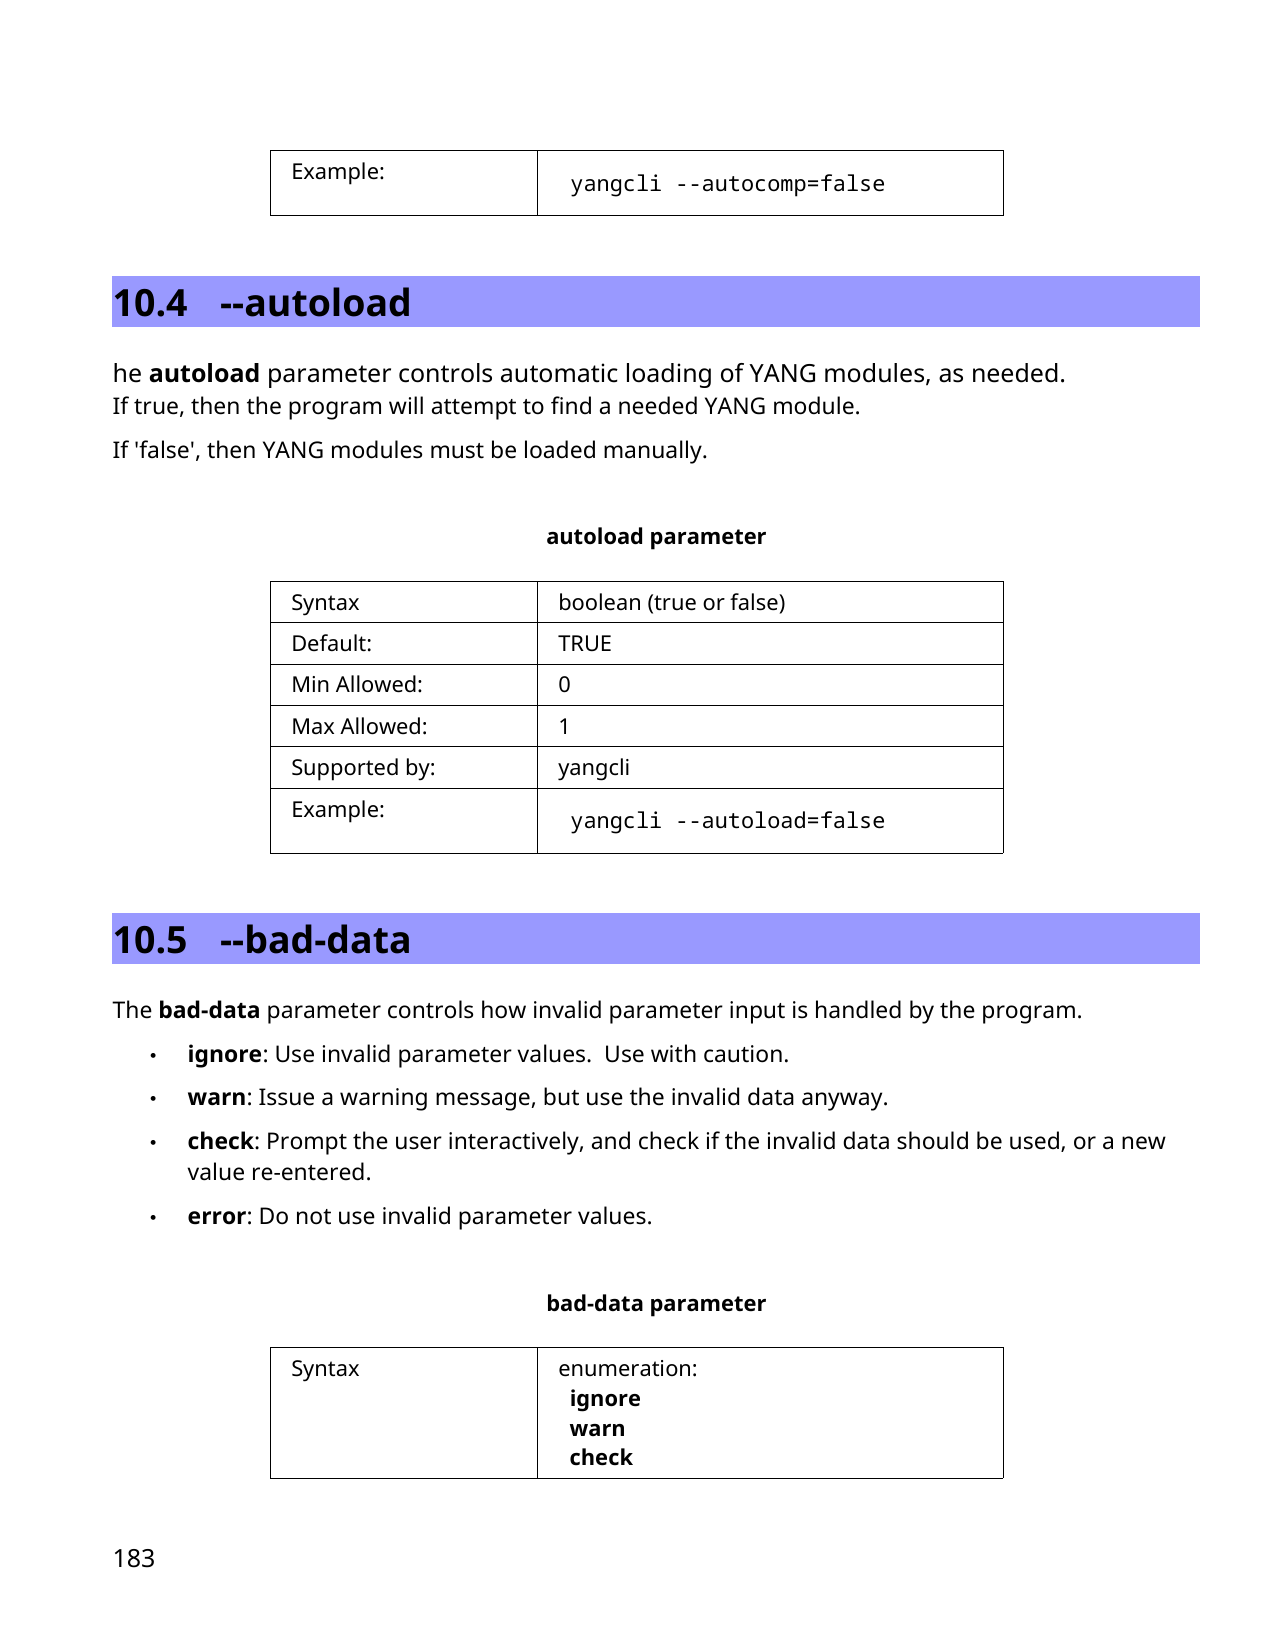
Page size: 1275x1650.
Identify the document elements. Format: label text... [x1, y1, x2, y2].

table_cell Min Allowed: [271, 665, 537, 705]
text he autoload parameter controls automatic loading of YANG modules, as needed. [112, 356, 1200, 390]
table_header enumeration: ignore warn check [538, 1348, 1003, 1478]
table_cell yangcli --autocomp=false [538, 151, 1003, 215]
subtitle --autoload [112, 276, 1200, 327]
table_cell 0 [538, 665, 1003, 705]
list warn: Issue a warning message, but use the invalid data anyway. [150, 1081, 1200, 1112]
list ignore: Use invalid parameter values. Use with caution. [150, 1037, 1200, 1069]
table_cell 1 [538, 706, 1003, 746]
table_cell Supported by: [271, 747, 537, 788]
list check: Prompt the user interactively, and check if the invalid data should be used, or a new value re-entered. [150, 1125, 1200, 1187]
subtitle --bad-data [112, 913, 1200, 964]
table_header boolean (true or false) [538, 582, 1003, 622]
table_header Syntax [271, 582, 537, 622]
text If 'false', then YANG modules must be loaded manually. [112, 434, 1200, 465]
table_cell Default: [271, 623, 537, 664]
subtitle bad-data parameter [127, 1287, 1185, 1317]
table_cell Example: [271, 151, 537, 215]
subtitle autoload parameter [127, 521, 1185, 551]
table_cell yangcli [538, 747, 1003, 788]
table_header Syntax [271, 1348, 537, 1478]
text The bad-data parameter controls how invalid parameter input is handled by the program. [112, 994, 1200, 1025]
table_cell TRUE [538, 623, 1003, 664]
text If true, then the program will attempt to find a needed YANG module. [112, 390, 1200, 421]
table_cell Max Allowed: [271, 706, 537, 746]
table_cell Example: [271, 789, 537, 853]
table_cell yangcli --autoload=false [538, 789, 1003, 853]
list error: Do not use invalid parameter values. [150, 1200, 1200, 1231]
